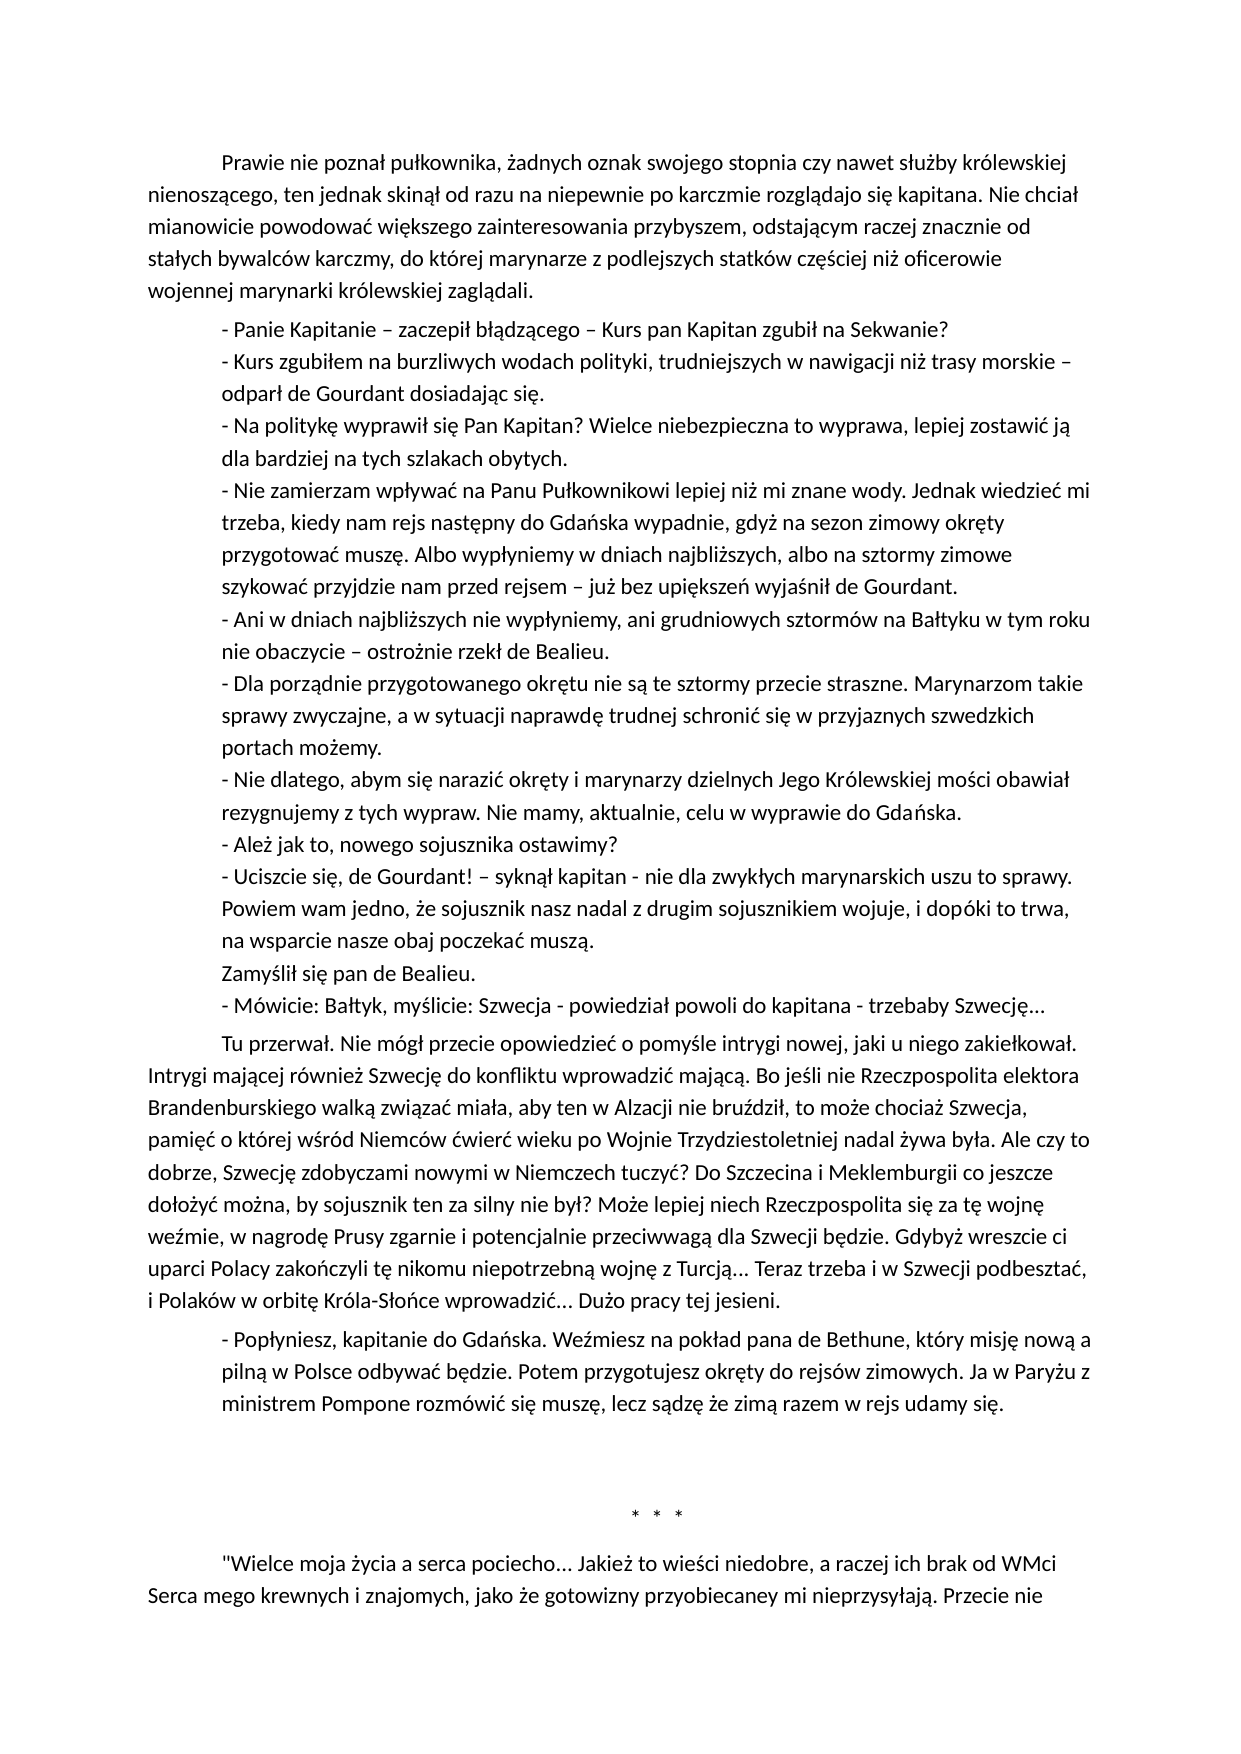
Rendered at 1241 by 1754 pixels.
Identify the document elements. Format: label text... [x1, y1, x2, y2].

text Tu przerwał. Nie mógł przecie opowiedzieć o pomyśle intrygi nowej, jaki u niego zakiełkował. Intrygi mającej również Szwecję do konfliktu wprowadzić mającą. Bo jeśli nie Rzeczpospolita elektora Brandenburskiego walką związać miała, aby ten w Alzacji nie bruździł, to może chociaż Szwecja, pamięć o której wśród Niemców ćwierć wieku po Wojnie Trzydziestoletniej nadal żywa była. Ale czy to dobrze, Szwecję zdobyczami nowymi w Niemczech tuczyć? Do Szczecina i Meklemburgii co jeszcze dołożyć można, by sojusznik ten za silny nie był? Może lepiej niech Rzeczpospolita się za tę wojnę weźmie, w nagrodę Prusy zgarnie i potencjalnie przeciwwagą dla Szwecji będzie. Gdybyż wreszcie ci uparci Polacy zakończyli tę nikomu niepotrzebną wojnę z Turcją... Teraz trzeba i w Szwecji podbesztać, i Polaków w orbitę Króla-Słońce wprowadzić... Dużo pracy tej jesieni. [148, 1029, 1093, 1314]
text - Na politykę wyprawił się Pan Kapitan? Wielce niebezpieczna to wyprawa, lepiej zostawić ją dla bardziej na tych szlakach obytych. [221, 412, 1093, 472]
text - Kurs zgubiłem na burzliwych wodach polityki, trudniejszych w nawigacji niż trasy morskie – odparł de Gourdant dosiadając się. [221, 347, 1093, 407]
text * * * [148, 1504, 1093, 1532]
text - Nie dlatego, abym się narazić okręty i marynarzy dzielnych Jego Królewskiej mości obawiał rezygnujemy z tych wypraw. Nie mamy, aktualnie, celu w wyprawie do Gdańska. [221, 766, 1093, 826]
text - Ani w dniach najbliższych nie wypłyniemy, ani grudniowych sztormów na Bałtyku w tym roku nie obaczycie – ostrożnie rzekł de Bealieu. [221, 605, 1093, 665]
text Zamyślił się pan de Bealieu. [221, 959, 1093, 987]
text "Wielce moja życia a serca pociecho... Jakież to wieści niedobre, a raczej ich brak od WMci Serca mego krewnych i znajomych, jako że gotowizny przyobiecaney mi nieprzysyłają. Przecie nie [148, 1549, 1093, 1609]
text - Uciszcie się, de Gourdant! – syknął kapitan - nie dla zwykłych marynarskich uszu to sprawy. Powiem wam jedno, że sojusznik nasz nadal z drugim sojusznikiem wojuje, i dopóki to trwa, na wsparcie nasze obaj poczekać muszą. [221, 862, 1093, 954]
text - Popłyniesz, kapitanie do Gdańska. Weźmiesz na pokład pana de Bethune, który misję nową a pilną w Polsce odbywać będzie. Potem przygotujesz okręty do rejsów zimowych. Ja w Paryżu z ministrem Pompone rozmówić się muszę, lecz sądzę że zimą razem w rejs udamy się. [221, 1325, 1093, 1418]
text - Nie zamierzam wpływać na Panu Pułkownikowi lepiej niż mi znane wody. Jednak wiedzieć mi trzeba, kiedy nam rejs następny do Gdańska wypadnie, gdyż na sezon zimowy okręty przygotować muszę. Albo wypłyniemy w dniach najbliższych, albo na sztormy zimowe szykować przyjdzie nam przed rejsem – już bez upiększeń wyjaśnił de Gourdant. [221, 476, 1093, 601]
text - Dla porządnie przygotowanego okrętu nie są te sztormy przecie straszne. Marynarzom takie sprawy zwyczajne, a w sytuacji naprawdę trudnej schronić się w przyjaznych szwedzkich portach możemy. [221, 669, 1093, 761]
text - Mówicie: Bałtyk, myślicie: Szwecja - powiedział powoli do kapitana - trzebaby Szwecję... [221, 991, 1093, 1019]
text - Ależ jak to, nowego sojusznika ostawimy? [221, 830, 1093, 858]
text Prawie nie poznał pułkownika, żadnych oznak swojego stopnia czy nawet służby królewskiej nienoszącego, ten jednak skinął od razu na niepewnie po karczmie rozglądajo się kapitana. Nie chciał mianowicie powodować większego zainteresowania przybyszem, odstającym raczej znacznie od stałych bywalców karczmy, do której marynarze z podlejszych statków częściej niż oficerowie wojennej marynarki królewskiej zaglądali. [148, 148, 1093, 304]
text - Panie Kapitanie – zaczepił błądzącego – Kurs pan Kapitan zgubił na Sekwanie? [221, 315, 1093, 343]
